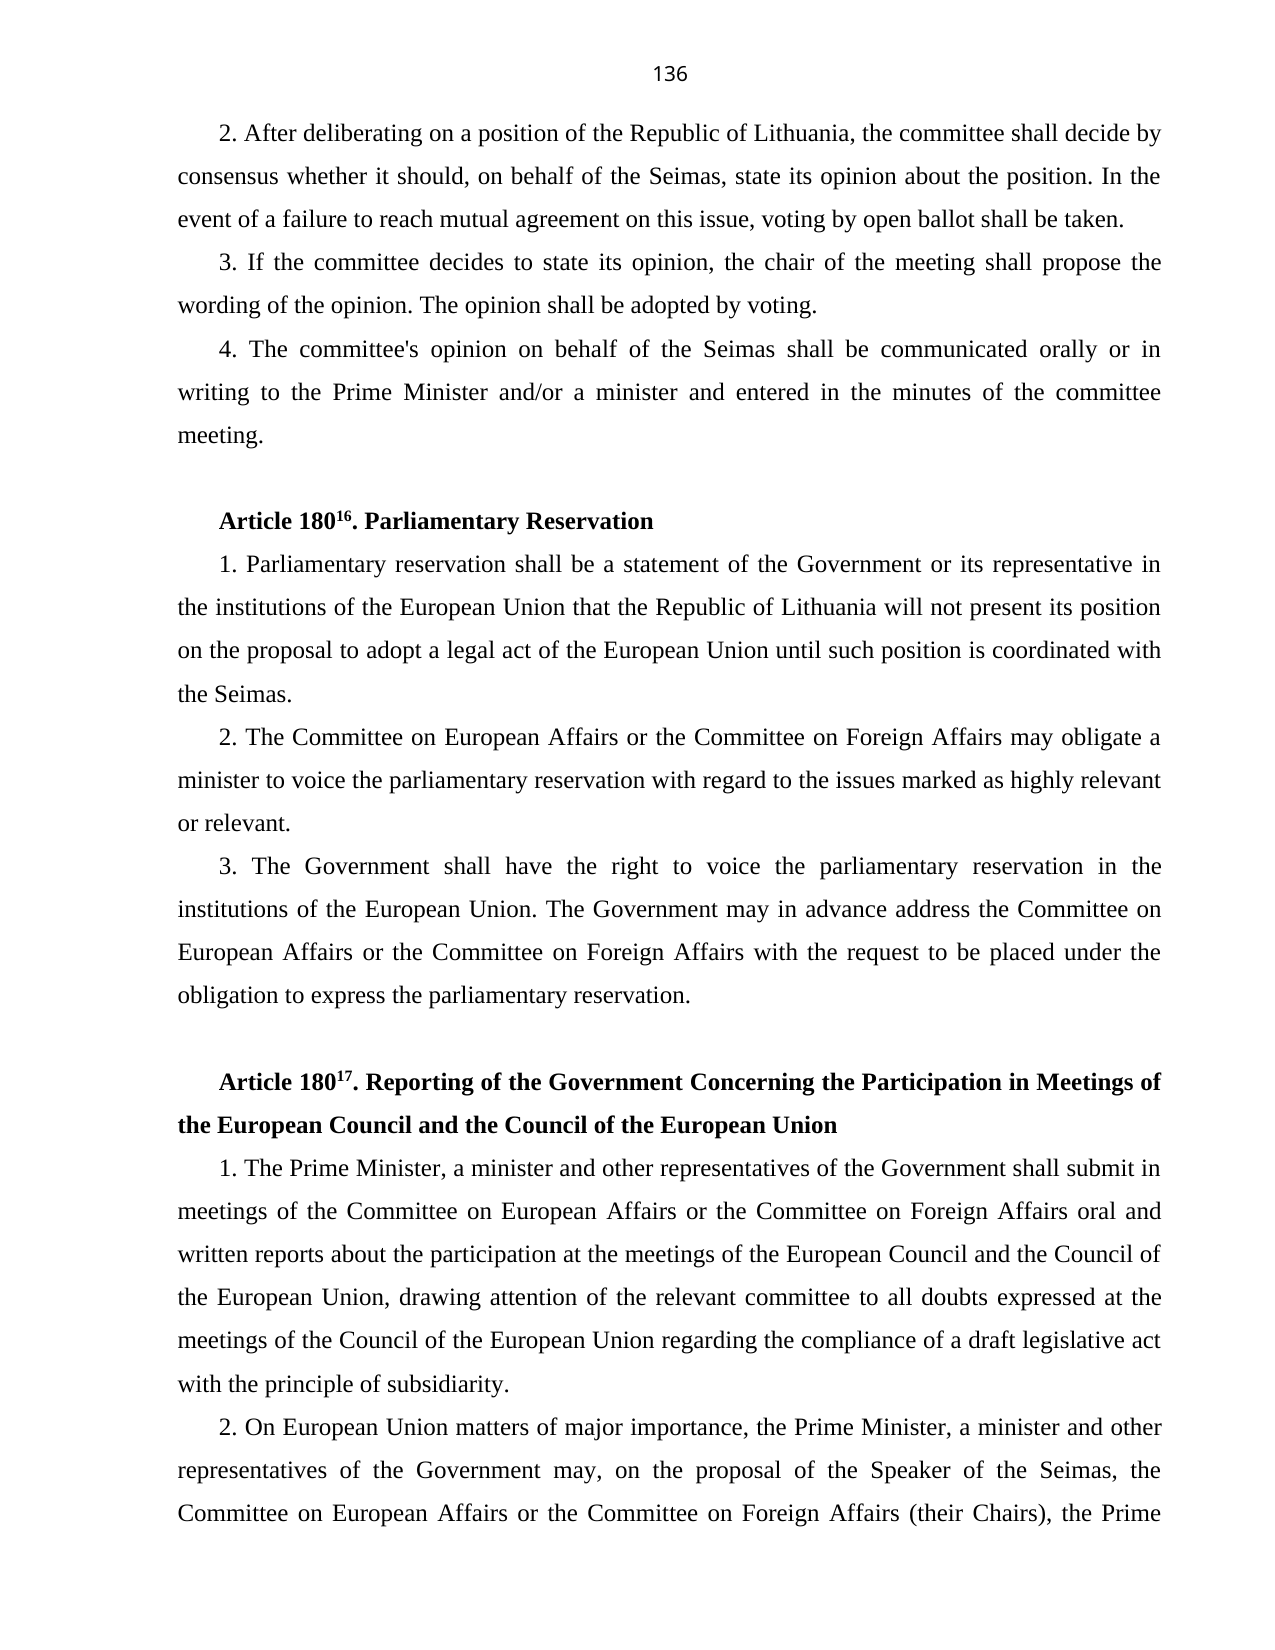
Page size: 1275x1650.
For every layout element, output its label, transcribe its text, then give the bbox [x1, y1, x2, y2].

text 3. The Government shall have the right to voice the parliamentary reservation in the institutions of the European Union. The Government may in advance address the Committee on European Affairs or the Committee on Foreign Affairs with the request to be placed under the obligation to express the parliamentary reservation. [177, 851, 1163, 1009]
text 4. The committee's opinion on behalf of the Seimas shall be communicated orally or in writing to the Prime Minister and/or a minister and entered in the minutes of the committee meeting. [177, 334, 1163, 449]
text 2. On European Union matters of major importance, the Prime Minister, a minister and other representatives of the Government may, on the proposal of the Speaker of the Seimas, the Committee on European Affairs or the Committee on Foreign Affairs (their Chairs), the Prime [177, 1412, 1163, 1527]
text 2. The Committee on European Affairs or the Committee on Foreign Affairs may obligate a minister to voice the parliamentary reservation with regard to the issues marked as highly relevant or relevant. [177, 722, 1163, 837]
text Article 18016. Parliamentary Reservation [177, 506, 1163, 535]
text 3. If the committee decides to state its opinion, the chair of the meeting shall propose the wording of the opinion. The opinion shall be adopted by voting. [177, 247, 1163, 319]
text 2. After deliberating on a position of the Republic of Lithuania, the committee shall decide by consensus whether it should, on behalf of the Seimas, state its opinion about the position. In the event of a failure to reach mutual agreement on this issue, voting by open ballot shall be taken. [177, 118, 1163, 233]
text Article 18017. Reporting of the Government Concerning the Participation in Meetings of the European Council and the Council of the European Union [177, 1067, 1163, 1139]
text 1. Parliamentary reservation shall be a statement of the Government or its representative in the institutions of the European Union that the Republic of Lithuania will not present its position on the proposal to adopt a legal act of the European Union until such position is coordinated with the Seimas. [177, 549, 1163, 707]
text 1. The Prime Minister, a minister and other representatives of the Government shall submit in meetings of the Committee on European Affairs or the Committee on Foreign Affairs oral and written reports about the participation at the meetings of the European Council and the Council of the European Union, drawing attention of the relevant committee to all doubts expressed at the meetings of the Council of the European Union regarding the compliance of a draft legislative act with the principle of subsidiarity. [177, 1153, 1163, 1397]
